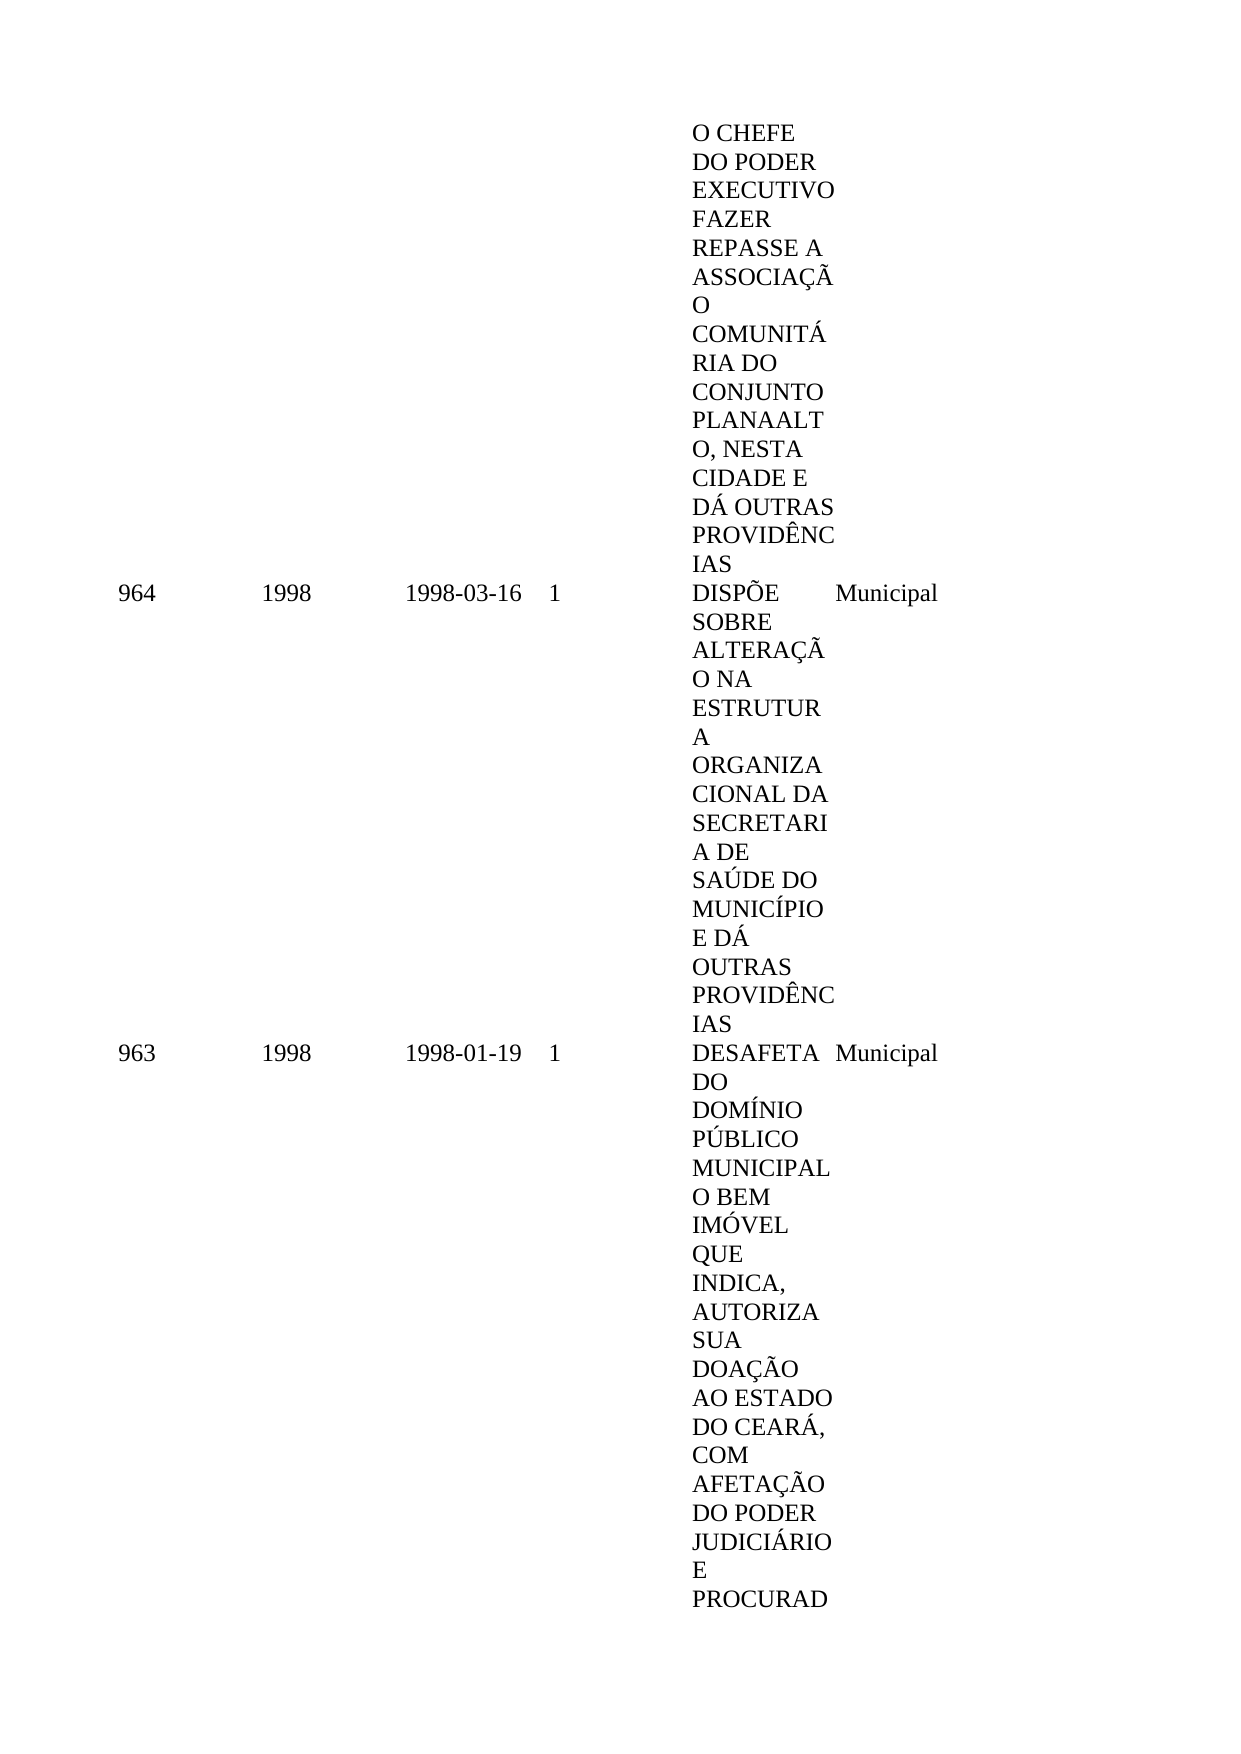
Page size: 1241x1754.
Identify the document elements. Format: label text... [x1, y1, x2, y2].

table_cell [979, 578, 1122, 1038]
table_cell [835, 118, 979, 578]
table_cell [979, 1038, 1122, 1613]
table_cell Municipal [835, 578, 979, 1038]
table_cell 964 [118, 578, 261, 1038]
table_cell Municipal [835, 1038, 979, 1613]
table_cell DISPÕE SOBRE ALTERAÇÃO NA ESTRUTURA ORGANIZACIONAL DA SECRETARIA DE SAÚDE DO MUNICÍPIO E DÁ OUTRAS PROVIDÊNCIAS [692, 578, 835, 1038]
table_cell DESAFETA DO DOMÍNIO PÚBLICO MUNICIPAL O BEM IMÓVEL QUE INDICA, AUTORIZA SUA DOAÇÃO AO ESTADO DO CEARÁ, COM AFETAÇÃO DO PODER JUDICIÁRIO E PROCURAD [692, 1038, 835, 1613]
table_cell 1998 [261, 1038, 405, 1613]
table_cell 1 [548, 1038, 692, 1613]
table_cell 1998 [261, 578, 405, 1038]
table_cell 963 [118, 1038, 261, 1613]
table_cell [979, 118, 1122, 578]
table_cell [118, 118, 261, 578]
table_cell 1 [548, 578, 692, 1038]
table_cell [548, 118, 692, 578]
table_cell 1998-01-19 [405, 1038, 548, 1613]
table_cell [405, 118, 548, 578]
table_cell O CHEFE DO PODER EXECUTIVO FAZER REPASSE A ASSOCIAÇÃO COMUNITÁRIA DO CONJUNTO PLANAALTO, NESTA CIDADE E DÁ OUTRAS PROVIDÊNCIAS [692, 118, 835, 578]
table_cell 1998-03-16 [405, 578, 548, 1038]
table_cell [261, 118, 405, 578]
